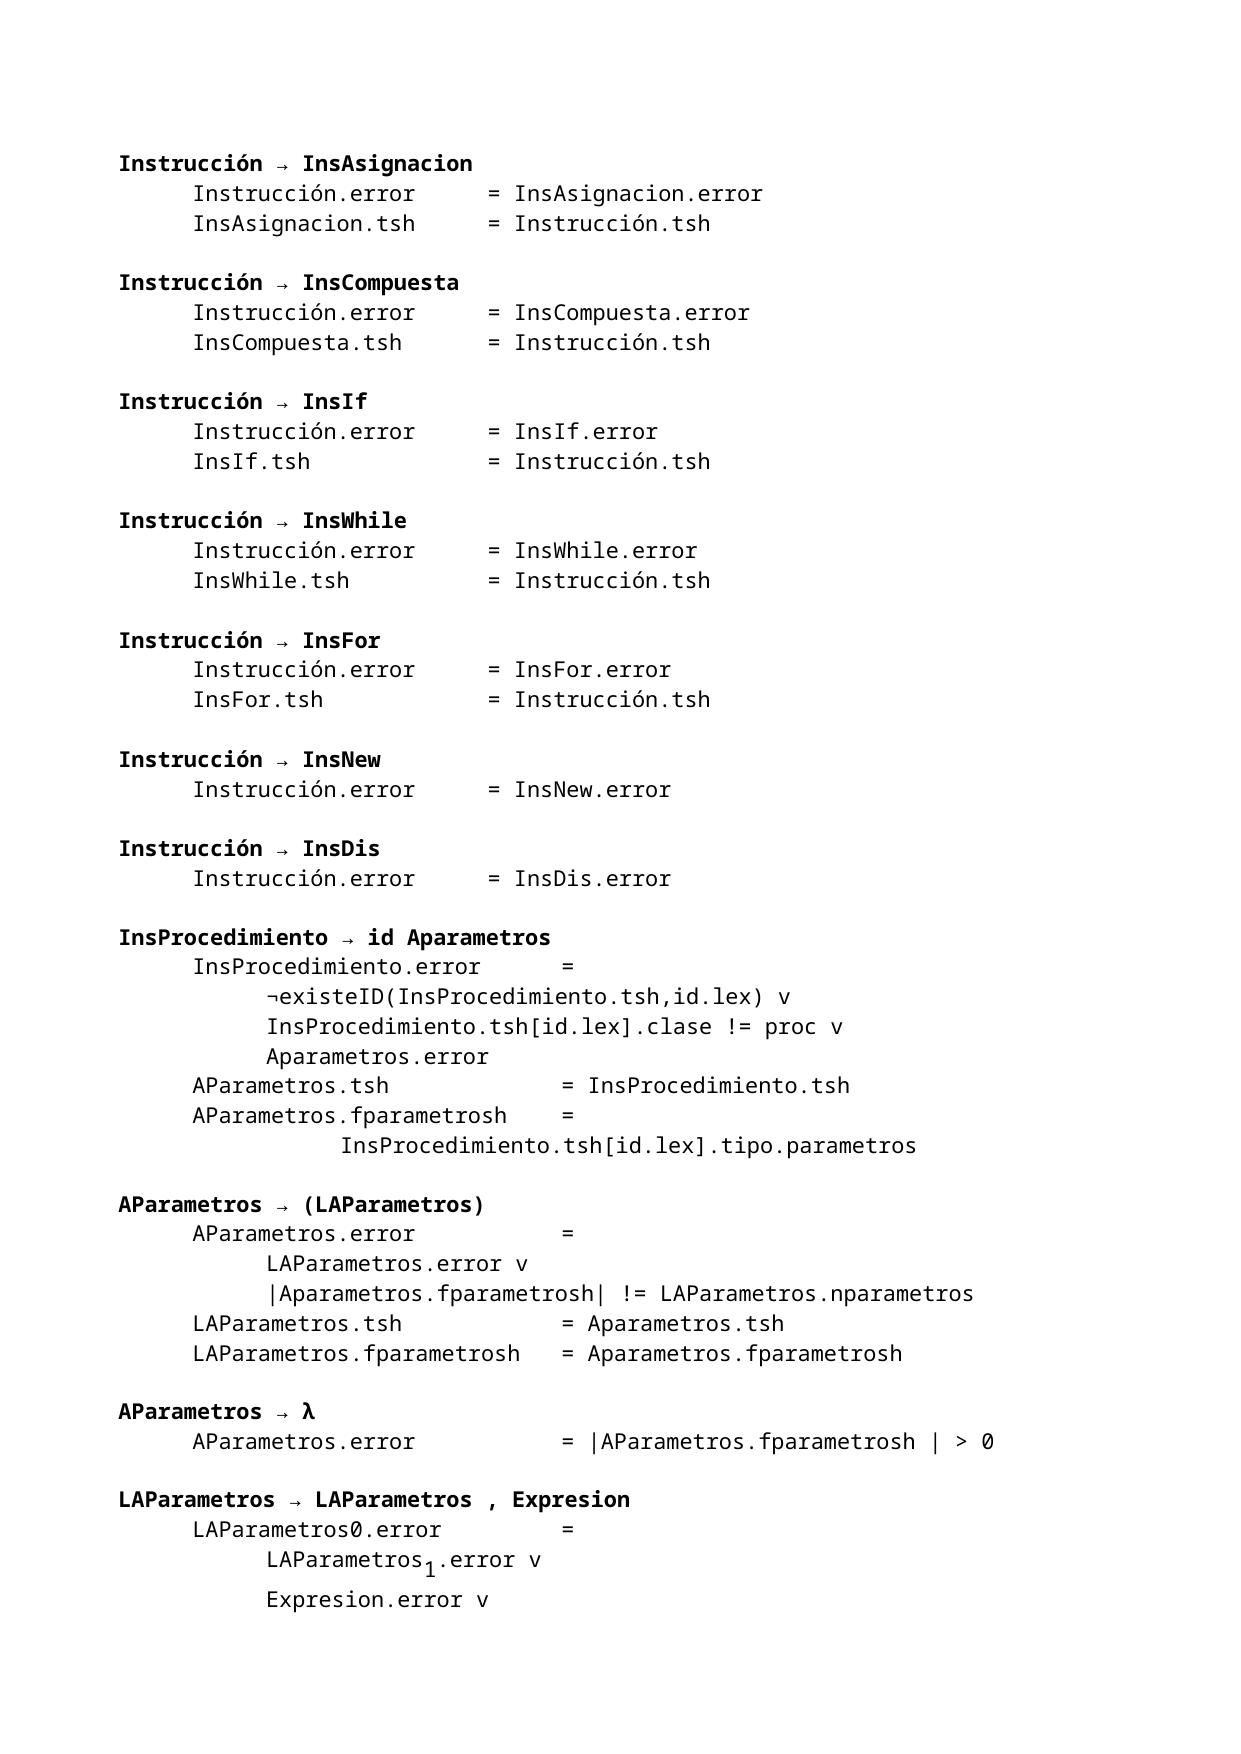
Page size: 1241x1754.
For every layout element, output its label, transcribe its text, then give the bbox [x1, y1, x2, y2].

text LAParametros.error v [118, 1248, 1122, 1278]
text |Aparametros.fparametrosh| != LAParametros.nparametros [118, 1278, 1122, 1308]
text Instrucción.error = InsDis.error [118, 863, 1122, 893]
text LAParametros0.error = [118, 1514, 1122, 1544]
text Instrucción.error = InsNew.error [118, 773, 1122, 803]
text InsWhile.tsh = Instrucción.tsh [118, 565, 1122, 595]
text Aparametros.error [118, 1041, 1122, 1070]
text InsAsignacion.tsh = Instrucción.tsh [118, 207, 1122, 237]
text AParametros → (LAParametros) [118, 1188, 1122, 1218]
text Instrucción.error = InsWhile.error [118, 535, 1122, 565]
text Instrucción → InsNew [118, 744, 1122, 773]
text AParametros.error = [118, 1218, 1122, 1248]
text ¬existeID(InsProcedimiento.tsh,id.lex) v [118, 981, 1122, 1011]
text InsIf.tsh = Instrucción.tsh [118, 446, 1122, 476]
text LAParametros.fparametrosh = Aparametros.fparametrosh [118, 1337, 1122, 1367]
text Instrucción.error = InsCompuesta.error [118, 297, 1122, 327]
text LAParametros → LAParametros , Expresion [118, 1484, 1122, 1514]
text Instrucción → InsIf [118, 386, 1122, 416]
text Instrucción → InsDis [118, 833, 1122, 863]
text LAParametros1.error v [118, 1544, 1122, 1583]
text Instrucción.error = InsAsignacion.error [118, 178, 1122, 207]
text Instrucción → InsCompuesta [118, 267, 1122, 297]
text InsCompuesta.tsh = Instrucción.tsh [118, 327, 1122, 356]
text AParametros → λ [118, 1396, 1122, 1426]
text LAParametros.tsh = Aparametros.tsh [118, 1308, 1122, 1337]
text Instrucción.error = InsIf.error [118, 416, 1122, 446]
text InsProcedimiento → id Aparametros [118, 921, 1122, 951]
text Instrucción → InsWhile [118, 505, 1122, 535]
text InsProcedimiento.error = [118, 951, 1122, 981]
text AParametros.fparametrosh = InsProcedimiento.tsh[id.lex].tipo.parametros [118, 1100, 1122, 1160]
text InsFor.tsh = Instrucción.tsh [118, 684, 1122, 714]
text Expresion.error v [118, 1583, 1122, 1613]
text AParametros.error = |AParametros.fparametrosh | > 0 [118, 1426, 1122, 1456]
text Instrucción → InsFor [118, 624, 1122, 654]
text AParametros.tsh = InsProcedimiento.tsh [118, 1070, 1122, 1100]
text Instrucción.error = InsFor.error [118, 654, 1122, 684]
text Instrucción → InsAsignacion [118, 148, 1122, 178]
text InsProcedimiento.tsh[id.lex].clase != proc v [118, 1011, 1122, 1041]
